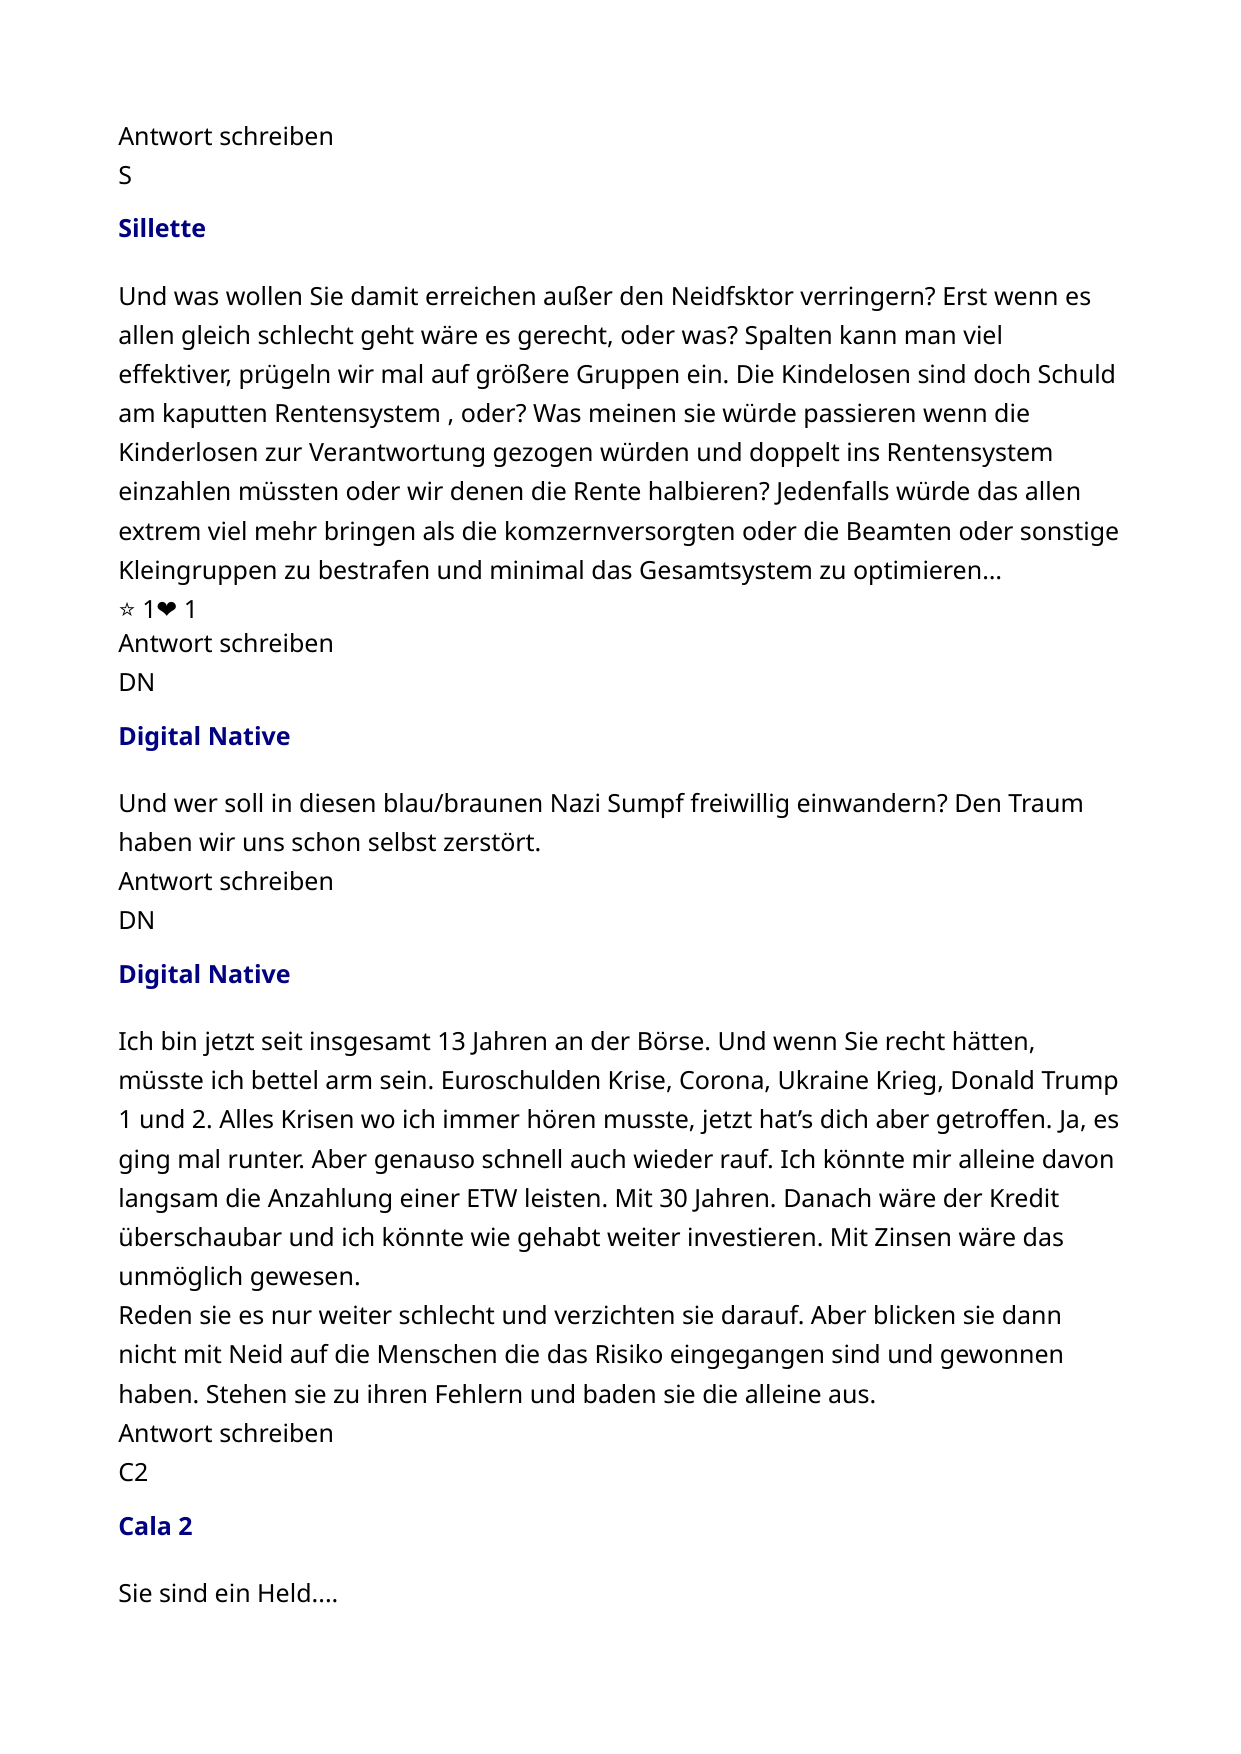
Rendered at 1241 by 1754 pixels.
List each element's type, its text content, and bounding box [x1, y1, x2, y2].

text Ich bin jetzt seit insgesamt 13 Jahren an der Börse. Und wenn Sie recht hätten, müsste ich bettel arm sein. Euroschulden Krise, Corona, Ukraine Krieg, Donald Trump 1 und 2. Alles Krisen wo ich immer hören musste, jetzt hat’s dich aber getroffen. Ja, es ging mal runter. Aber genauso schnell auch wieder rauf. Ich könnte mir alleine davon langsam die Anzahlung einer ETW leisten. Mit 30 Jahren. Danach wäre der Kredit überschaubar und ich könnte wie gehabt weiter investieren. Mit Zinsen wäre das unmöglich gewesen. [118, 1024, 1122, 1293]
text Antwort schreiben [118, 864, 1122, 898]
text ⭐️ 1❤️ 1 [118, 591, 1122, 626]
subtitle Digital Native [118, 718, 1122, 752]
text Antwort schreiben [118, 626, 1122, 659]
text Und wer soll in diesen blau/braunen Nazi Sumpf freiwillig einwandern? Den Traum haben wir uns schon selbst zerstört. [118, 786, 1122, 859]
subtitle Cala 2 [118, 1508, 1122, 1542]
text Antwort schreiben [118, 118, 1122, 152]
text Und was wollen Sie damit erreichen außer den Neidfsktor verringern? Erst wenn es allen gleich schlecht geht wäre es gerecht, oder was? Spalten kann man viel effektiver, prügeln wir mal auf größere Gruppen ein. Die Kindelosen sind doch Schuld am kaputten Rentensystem , oder? Was meinen sie würde passieren wenn die Kinderlosen zur Verantwortung gezogen würden und doppelt ins Rentensystem einzahlen müssten oder wir denen die Rente halbieren? Jedenfalls würde das allen extrem viel mehr bringen als die komzernversorgten oder die Beamten oder sonstige Kleingruppen zu bestrafen und minimal das Gesamtsystem zu optimieren… [118, 278, 1122, 586]
text C2 [118, 1455, 1122, 1489]
text DN [118, 903, 1122, 937]
text S [118, 157, 1122, 191]
text Reden sie es nur weiter schlecht und verzichten sie darauf. Aber blicken sie dann nicht mit Neid auf die Menschen die das Risiko eingegangen sind und gewonnen haben. Stehen sie zu ihren Fehlern und baden sie die alleine aus. [118, 1298, 1122, 1410]
text Sie sind ein Held.... [118, 1576, 1122, 1609]
text DN [118, 665, 1122, 699]
subtitle Sillette [118, 211, 1122, 245]
text Antwort schreiben [118, 1416, 1122, 1449]
subtitle Digital Native [118, 957, 1122, 991]
